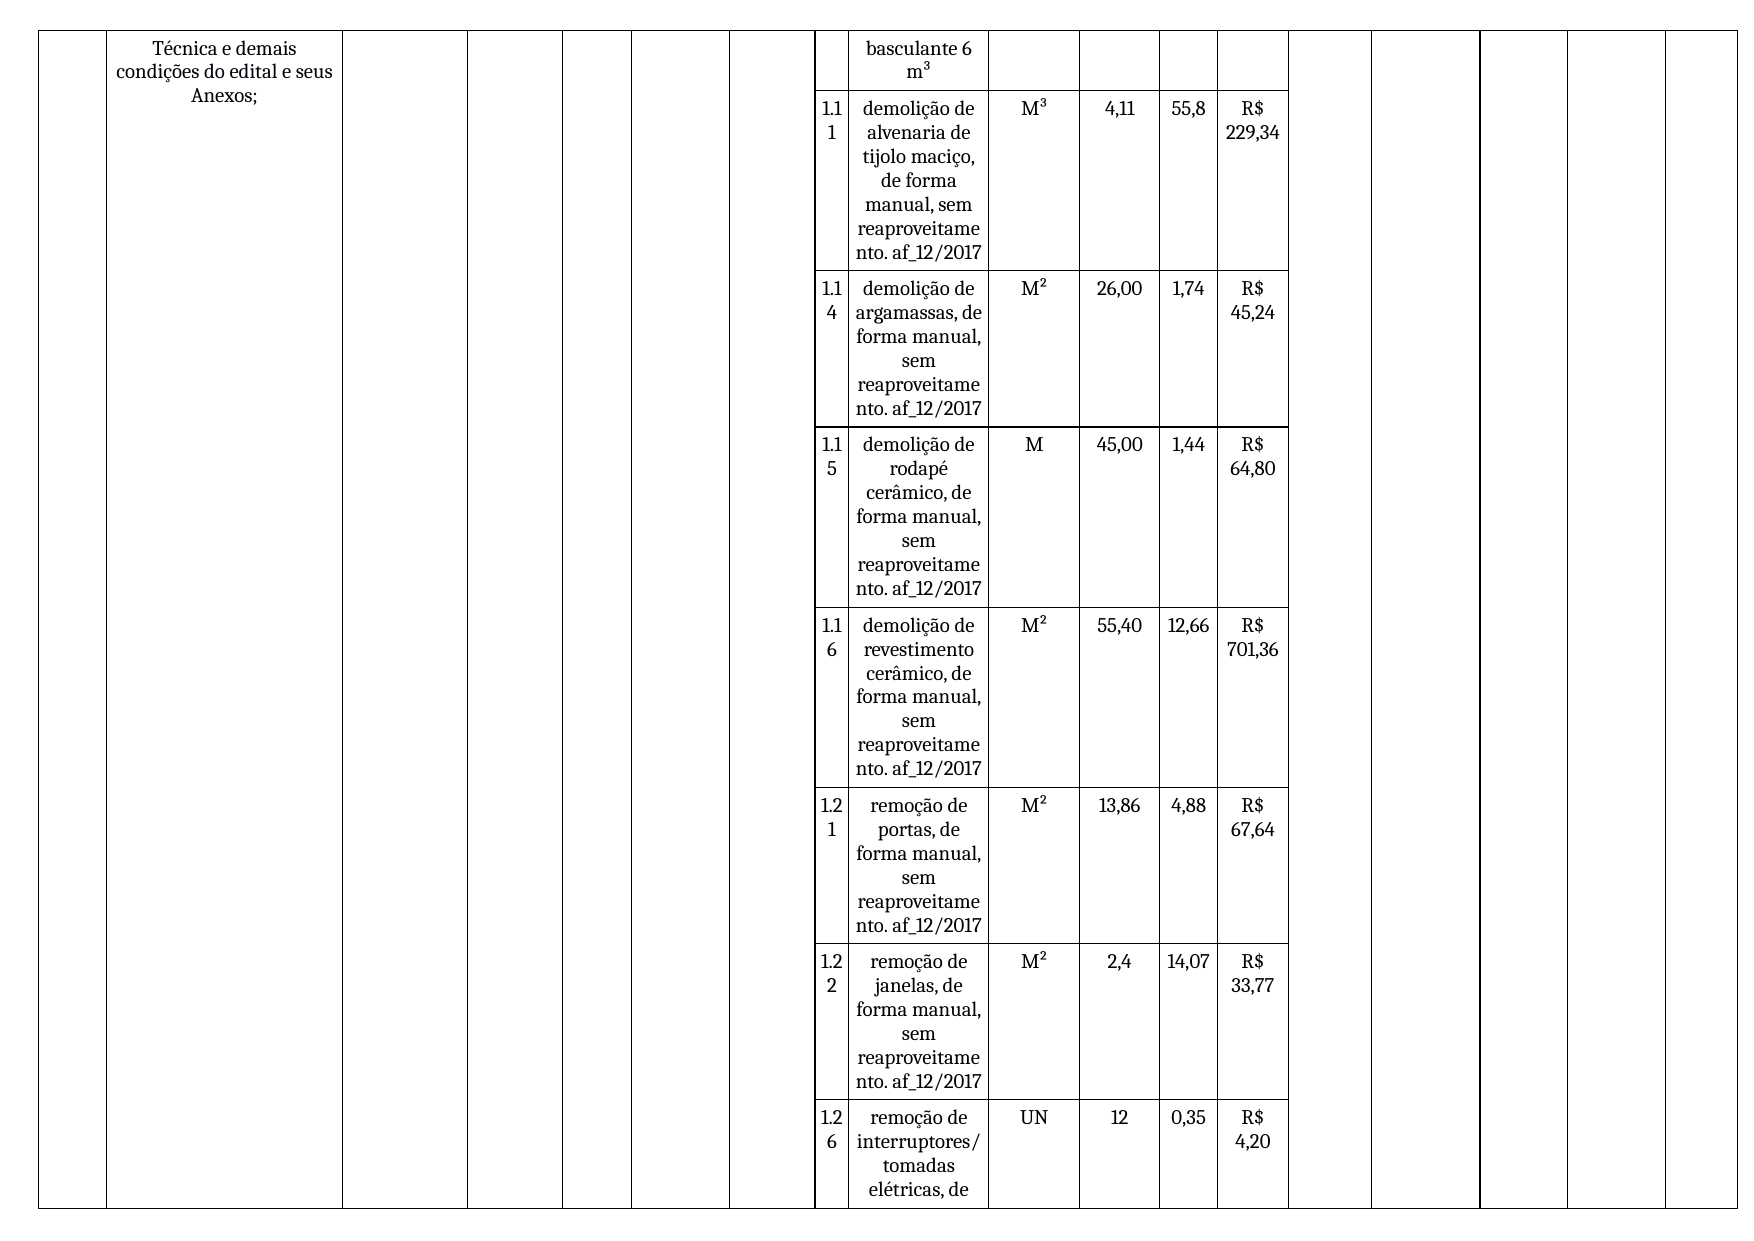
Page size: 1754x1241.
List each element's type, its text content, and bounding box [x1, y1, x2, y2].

table_cell [1372, 31, 1479, 1208]
table_cell R$ 701,36 [1218, 608, 1288, 787]
table_cell 1.16 [816, 608, 848, 787]
table_cell R$ 67,64 [1218, 788, 1288, 943]
table_cell 2,4 [1080, 944, 1159, 1099]
table_cell M² [989, 271, 1079, 426]
table_cell 1.21 [816, 788, 848, 943]
table_cell remoção de interruptores/tomadas elétricas, de [849, 1100, 988, 1208]
table_cell M³ [989, 91, 1079, 270]
table_cell 55,40 [1080, 608, 1159, 787]
table_cell remoção de portas, de forma manual, sem reaproveitamento. af_12/2017 [849, 788, 988, 943]
table_cell R$ 45,24 [1218, 271, 1288, 426]
table_cell 12,66 [1160, 608, 1217, 787]
table_cell 12 [1080, 1100, 1159, 1208]
table_cell [730, 31, 814, 1208]
table_cell [989, 31, 1079, 90]
table_cell [563, 31, 631, 1208]
table_cell 1.26 [816, 1100, 848, 1208]
table_cell [1666, 31, 1737, 1208]
table_cell [468, 31, 562, 1208]
table_cell [632, 31, 729, 1208]
table_cell R$ 4,20 [1218, 1100, 1288, 1208]
table_cell M² [989, 608, 1079, 787]
table_cell demolição de revestimento cerâmico, de forma manual, sem reaproveitamento. af_12/2017 [849, 608, 988, 787]
table_cell [1289, 31, 1371, 1208]
table_cell demolição de rodapé cerâmico, de forma manual, sem reaproveitamento. af_12/2017 [849, 428, 988, 607]
table_cell 1.22 [816, 944, 848, 1099]
table_cell 4,88 [1160, 788, 1217, 943]
table_cell basculante 6 m³ [849, 31, 988, 90]
table_cell 26,00 [1080, 271, 1159, 426]
table_cell demolição de argamassas, de forma manual, sem reaproveitamento. af_12/2017 [849, 271, 988, 426]
table_cell [1080, 31, 1159, 90]
table_cell [343, 31, 467, 1208]
table_cell 1,44 [1160, 428, 1217, 607]
table_cell 1,74 [1160, 271, 1217, 426]
table_cell demolição de alvenaria de tijolo maciço, de forma manual, sem reaproveitamento. af_12/2017 [849, 91, 988, 270]
table_cell 55,8 [1160, 91, 1217, 270]
table_cell [1568, 31, 1665, 1208]
table_cell remoção de janelas, de forma manual, sem reaproveitamento. af_12/2017 [849, 944, 988, 1099]
table_cell M² [989, 788, 1079, 943]
table_cell M² [989, 944, 1079, 1099]
table_cell 14,07 [1160, 944, 1217, 1099]
table_cell [816, 31, 848, 90]
table_cell 0,35 [1160, 1100, 1217, 1208]
table_cell M [989, 428, 1079, 607]
table_cell [1481, 31, 1567, 1208]
table_cell 4,11 [1080, 91, 1159, 270]
table_cell [39, 31, 106, 1208]
table_cell 45,00 [1080, 428, 1159, 607]
table_cell 13,86 [1080, 788, 1159, 943]
table_cell [1160, 31, 1217, 90]
table_cell 1.15 [816, 428, 848, 607]
table_cell R$ 64,80 [1218, 428, 1288, 607]
table_cell Técnica e demais condições do edital e seus Anexos; [107, 31, 342, 1208]
table_cell R$ 229,34 [1218, 91, 1288, 270]
table_cell UN [989, 1100, 1079, 1208]
table_cell R$ 33,77 [1218, 944, 1288, 1099]
table_cell 1.11 [816, 91, 848, 270]
table_cell [1218, 31, 1288, 90]
table_cell 1.14 [816, 271, 848, 426]
